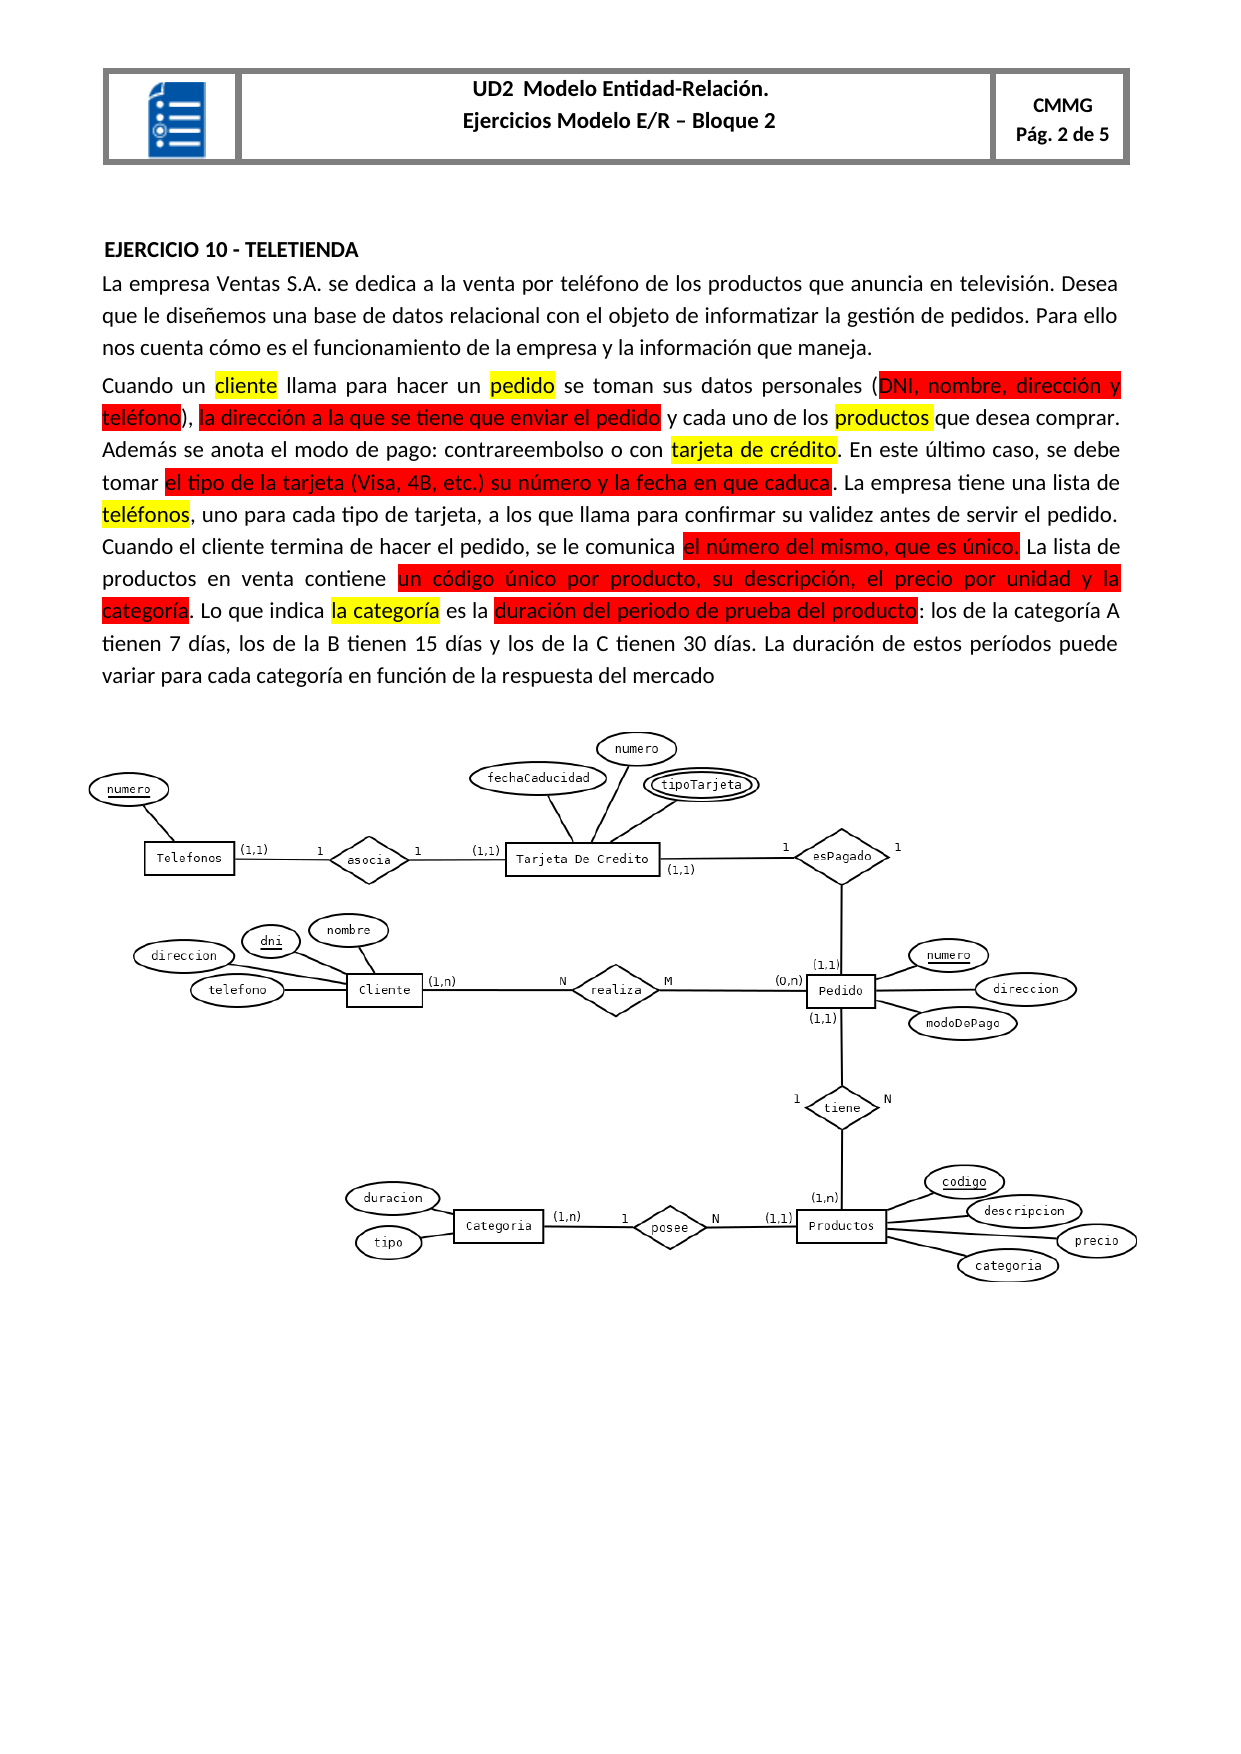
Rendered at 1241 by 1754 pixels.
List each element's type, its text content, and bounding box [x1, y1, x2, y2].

text Cuando un cliente llama para hacer un pedido se toman sus datos personales (DNI, nombre, dirección y teléfono), la dirección a la que se tiene que enviar el pedido y cada uno de los productos que desea comprar. Además se anota el modo de pago: contrareembolso o con tarjeta de crédito. En este último caso, se debe tomar el tipo de la tarjeta (Visa, 4B, etc.) su número y la fecha en que caduca. La empresa tiene una lista de teléfonos, uno para cada tipo de tarjeta, a los que llama para confirmar su validez antes de servir el pedido. Cuando el cliente termina de hacer el pedido, se le comunica el número del mismo, que es único. La lista de productos en venta contiene un código único por producto, su descripción, el precio por unidad y la categoría. Lo que indica la categoría es la duración del periodo de prueba del producto: los de la categoría A tienen 7 días, los de la B tienen 15 días y los de la C tienen 30 días. La duración de estos períodos puede variar para cada categoría en función de la respuesta del mercado [102, 371, 1121, 689]
picture [148, 82, 206, 159]
picture [88, 732, 1137, 1282]
text La empresa Ventas S.A. se dedica a la venta por teléfono de los productos que anuncia en televisión. Desea que le diseñemos una base de datos relacional con el objeto de informatizar la gestión de pedidos. Para ello nos cuenta cómo es el funcionamiento de la empresa y la información que maneja. [102, 269, 1120, 361]
subtitle EJERCICIO 10 - TELETIENDA [104, 235, 1137, 263]
